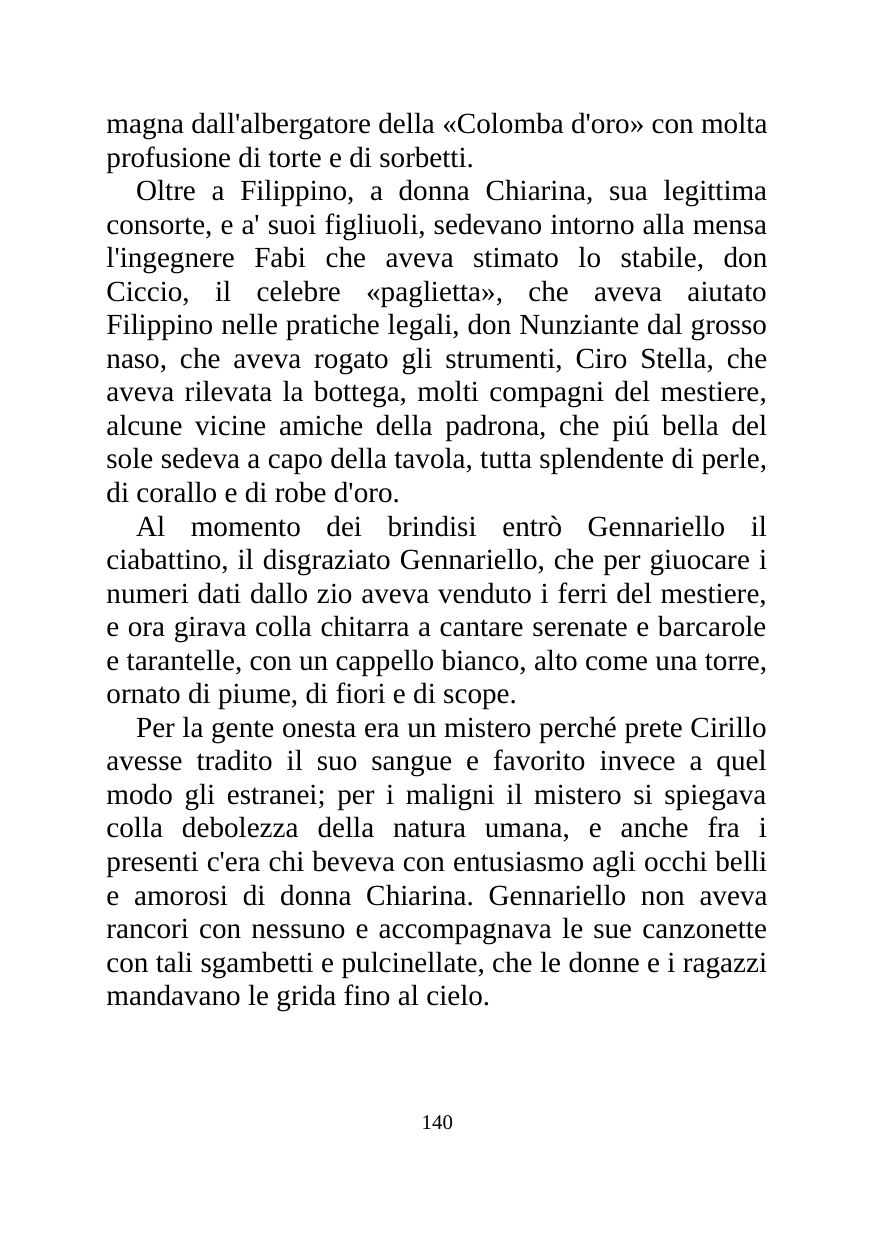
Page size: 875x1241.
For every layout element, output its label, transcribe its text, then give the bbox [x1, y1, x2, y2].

text Per la gente onesta era un mistero perché prete Cirillo avesse tradito il suo sangue e favorito invece a quel modo gli estranei; per i maligni il mistero si spiegava colla debolezza della natura umana, e anche fra i presenti c'era chi beveva con entusiasmo agli occhi belli e amorosi di donna Chiarina. Gennariello non aveva rancori con nessuno e accompagnava le sue canzonette con tali sgambetti e pulcinellate, che le donne e i ragazzi mandavano le grida fino al cielo. [106, 710, 768, 1012]
text Oltre a Filippino, a donna Chiarina, sua legittima consorte, e a' suoi figliuoli, sedevano intorno alla mensa l'ingegnere Fabi che aveva stimato lo stabile, don Ciccio, il celebre «paglietta», che aveva aiutato Filippino nelle pratiche legali, don Nunziante dal grosso naso, che aveva rogato gli strumenti, Ciro Stella, che aveva rilevata la bottega, molti compagni del mestiere, alcune vicine amiche della padrona, che piú bella del sole sedeva a capo della tavola, tutta splendente di perle, di corallo e di robe d'oro. [106, 173, 768, 509]
text Al momento dei brindisi entrò Gennariello il ciabattino, il disgraziato Gennariello, che per giuocare i numeri dati dallo zio aveva venduto i ferri del mestiere, e ora girava colla chitarra a cantare serenate e barcarole e tarantelle, con un cappello bianco, alto come una torre, ornato di piume, di fiori e di scope. [106, 509, 768, 710]
text magna dall'albergatore della «Colomba d'oro» con molta profusione di torte e di sorbetti. [106, 106, 768, 173]
